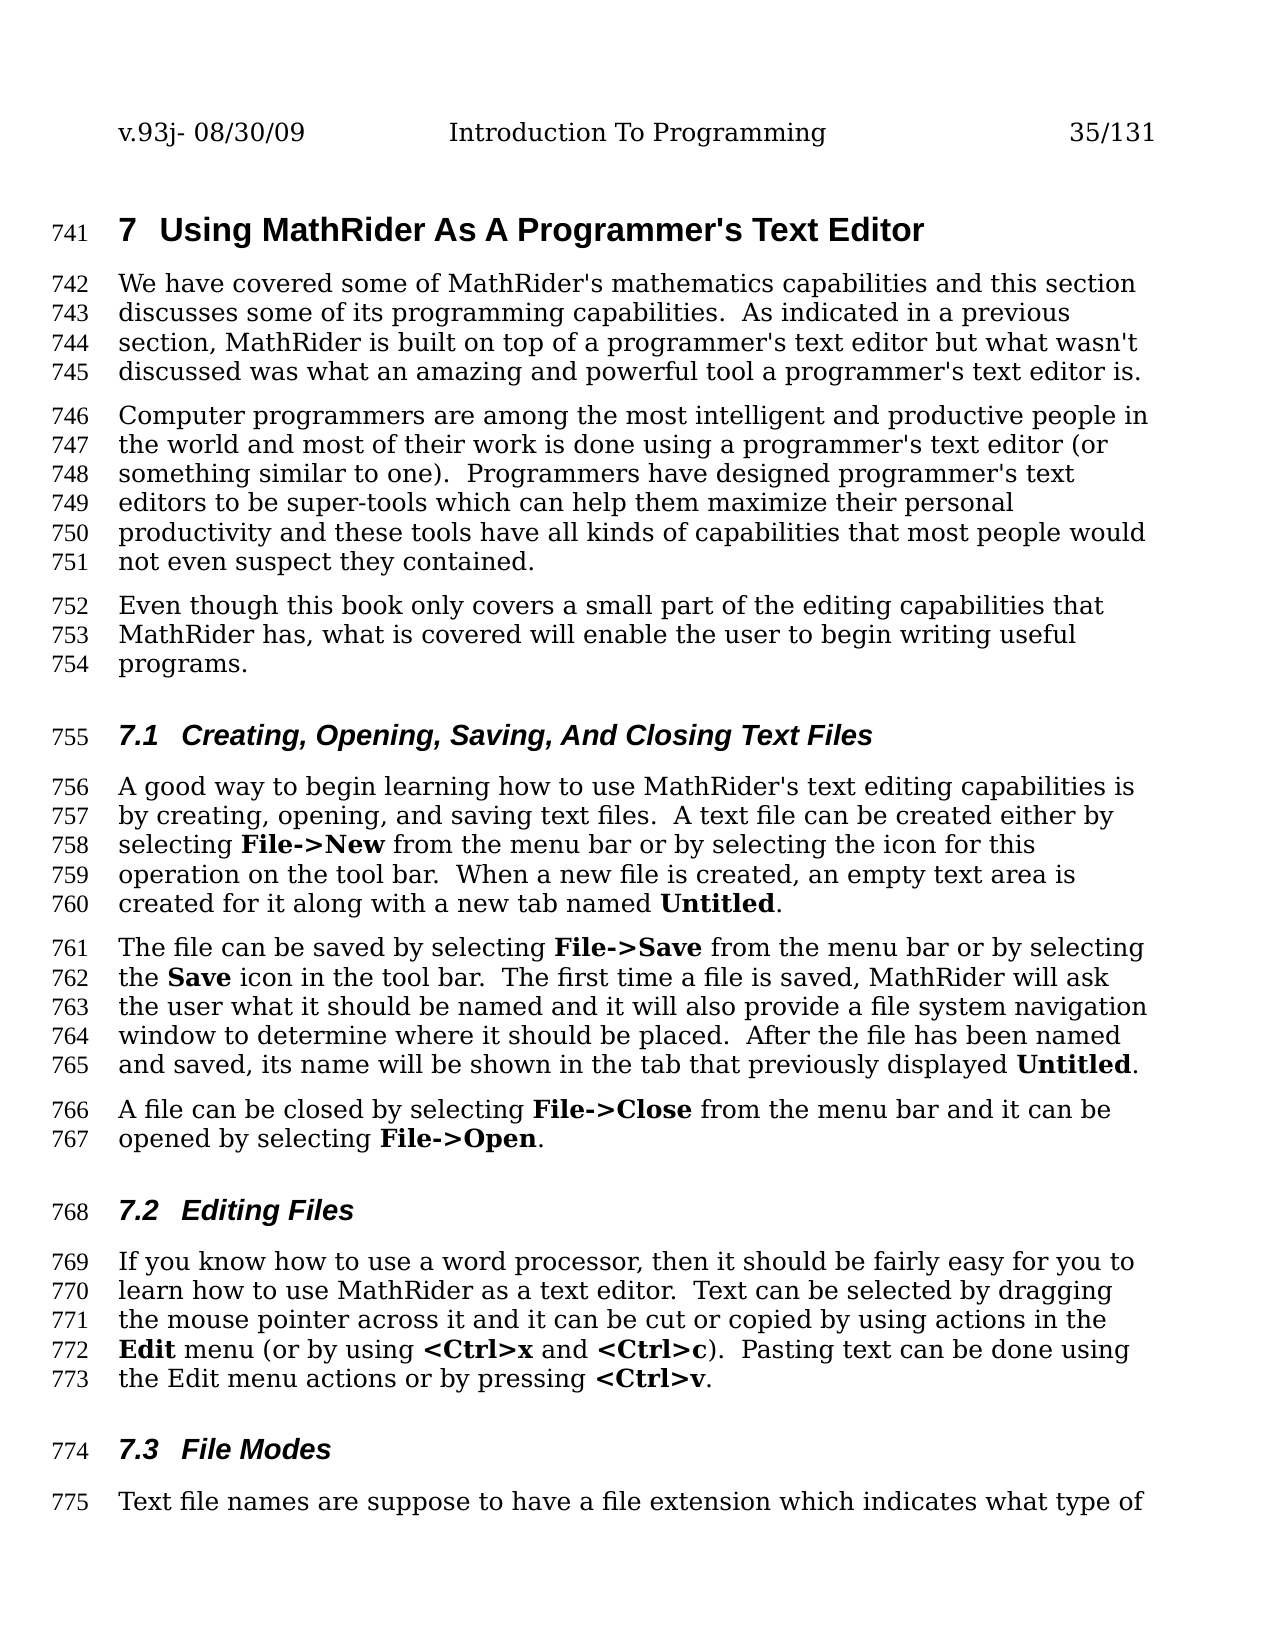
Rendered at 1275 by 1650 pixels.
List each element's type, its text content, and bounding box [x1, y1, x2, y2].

subtitle Editing Files [118, 1193, 1157, 1226]
subtitle Using MathRider As A Programmer's Text Editor [118, 210, 1157, 248]
text The file can be saved by selecting File->Save from the menu bar or by selecting the Save icon in the tool bar. The first time a file is saved, MathRider will ask the user what it should be named and it will also provide a file system navigation window to determine where it should be placed. After the file has been named and saved, its name will be shown in the tab that previously displayed Untitled. [118, 933, 1157, 1080]
text A good way to begin learning how to use MathRider's text editing capabilities is by creating, opening, and saving text files. A text file can be created either by selecting File->New from the menu bar or by selecting the icon for this operation on the tool bar. When a new file is created, an empty text area is created for it along with a new tab named Untitled. [118, 772, 1157, 918]
text A file can be closed by selecting File->Close from the menu bar and it can be opened by selecting File->Open. [118, 1095, 1157, 1153]
text We have covered some of MathRider's mathematics capabilities and this section discusses some of its programming capabilities. As indicated in a previous section, MathRider is built on top of a programmer's text editor but what wasn't discussed was what an amazing and powerful tool a programmer's text editor is. [118, 269, 1157, 386]
text If you know how to use a word processor, then it should be fairly easy for you to learn how to use MathRider as a text editor. Text can be selected by dragging the mouse pointer across it and it can be cut or copied by using actions in the Edit menu (or by using <Ctrl>x and <Ctrl>c). Pasting text can be done using the Edit menu actions or by pressing <Ctrl>v. [118, 1247, 1157, 1393]
text Even though this book only covers a small part of the editing capabilities that MathRider has, what is covered will enable the user to begin writing useful programs. [118, 591, 1157, 678]
text Text file names are suppose to have a file extension which indicates what type of [118, 1487, 1157, 1516]
subtitle File Modes [118, 1432, 1157, 1466]
subtitle Creating, Opening, Saving, And Closing Text Files [118, 718, 1157, 751]
text Computer programmers are among the most intelligent and productive people in the world and most of their work is done using a programmer's text editor (or something similar to one). Programmers have designed programmer's text editors to be super-tools which can help them maximize their personal productivity and these tools have all kinds of capabilities that most people would not even suspect they contained. [118, 401, 1157, 576]
